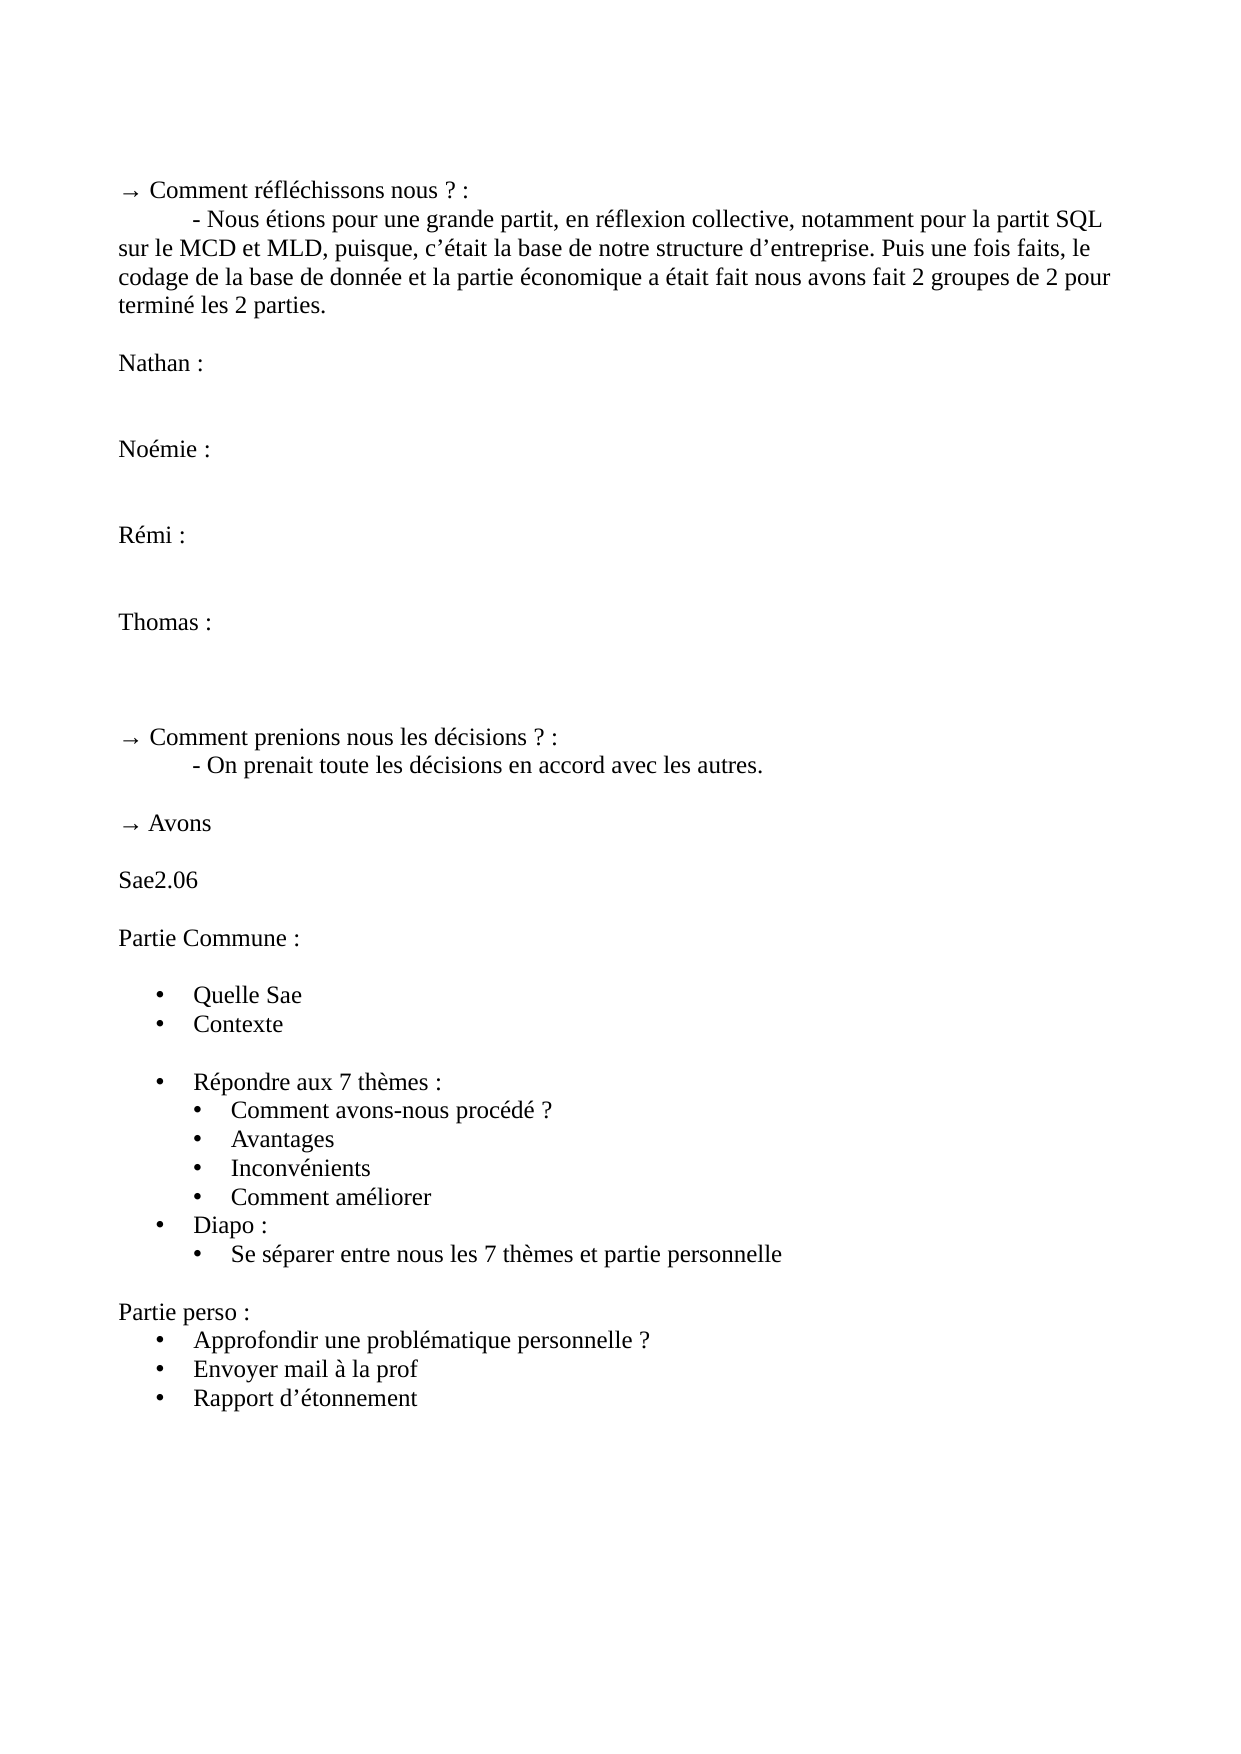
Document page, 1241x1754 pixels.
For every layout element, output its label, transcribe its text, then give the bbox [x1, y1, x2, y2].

text - On prenait toute les décisions en accord avec les autres. [118, 751, 1122, 779]
list Quelle Sae [156, 981, 1122, 1009]
text → Comment réfléchissons nous ? : [118, 176, 1122, 204]
text Partie Commune : [118, 923, 1122, 952]
list Rapport d’étonnement [156, 1383, 1122, 1412]
text Thomas : [118, 607, 1122, 636]
text Noémie : [118, 434, 1122, 463]
text → Comment prenions nous les décisions ? : [118, 722, 1122, 751]
list Comment avons-nous procédé ? [193, 1096, 1122, 1124]
text → Avons [118, 808, 1122, 837]
text Sae2.06 [118, 866, 1122, 894]
list Diapo : [156, 1211, 1122, 1239]
text Rémi : [118, 521, 1122, 549]
text - Nous étions pour une grande partit, en réflexion collective, notamment pour la partit SQL sur le MCD et MLD, puisque, c’était la base de notre structure d’entreprise. Puis une fois faits, le codage de la base de donnée et la partie économique a était fait nous avons fait 2 groupes de 2 pour terminé les 2 parties. [118, 204, 1122, 319]
list Approfondir une problématique personnelle ? [156, 1326, 1122, 1354]
list Inconvénients [193, 1153, 1122, 1182]
text Partie perso : [118, 1297, 1122, 1326]
list Se séparer entre nous les 7 thèmes et partie personnelle [193, 1239, 1122, 1268]
list Avantages [193, 1124, 1122, 1153]
list Envoyer mail à la prof [156, 1354, 1122, 1383]
list Répondre aux 7 thèmes : [156, 1067, 1122, 1096]
text Nathan : [118, 348, 1122, 377]
list Contexte [156, 1009, 1122, 1038]
list Comment améliorer [193, 1182, 1122, 1211]
